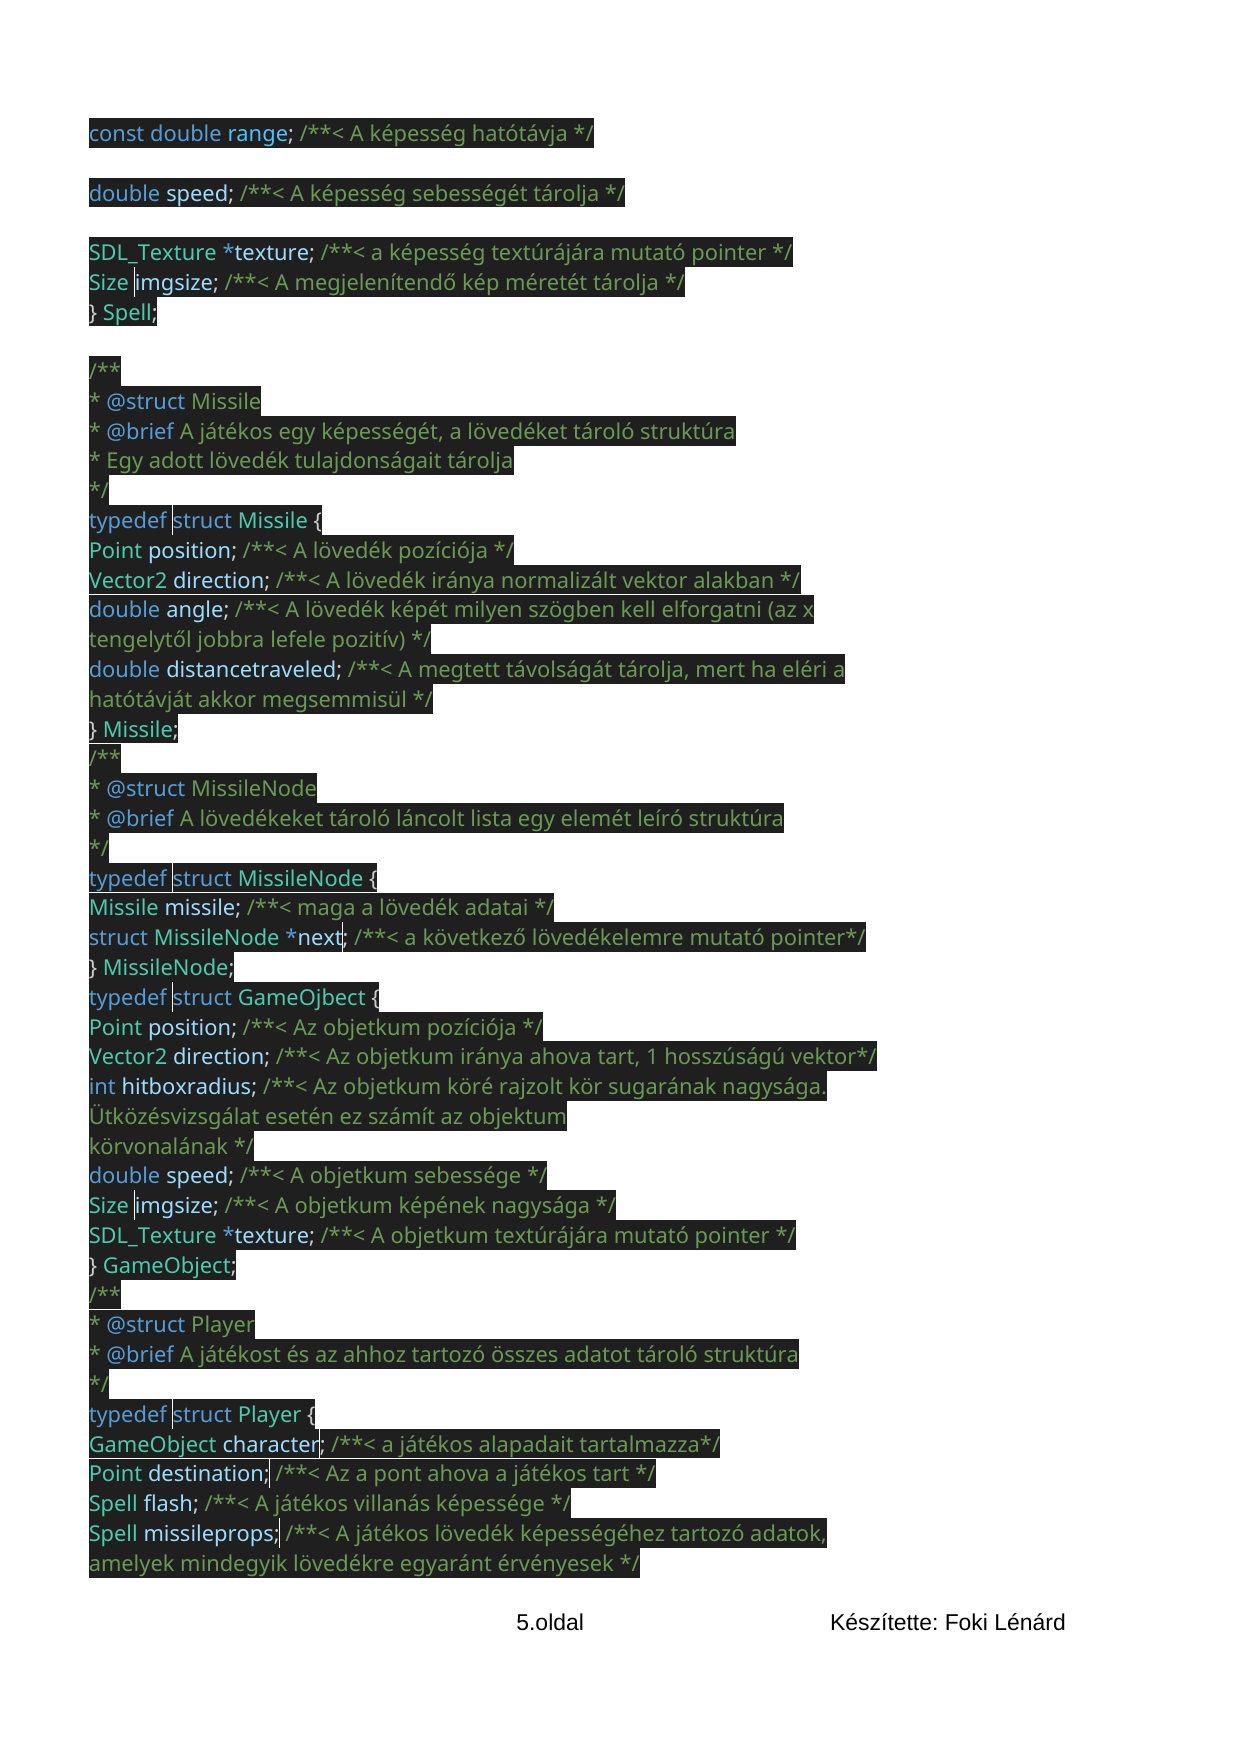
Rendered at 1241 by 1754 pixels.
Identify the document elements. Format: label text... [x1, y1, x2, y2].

text GameObject character; /**< a játékos alapadait tartalmazza*/ [88, 1429, 1077, 1458]
text typedef struct Player { [88, 1399, 1077, 1429]
text Missile missile; /**< maga a lövedék adatai */ [88, 892, 1077, 922]
text typedef struct MissileNode { [88, 863, 1077, 892]
text */ [88, 475, 1077, 505]
text double speed; /**< A objetkum sebessége */ [88, 1161, 1077, 1190]
text } Missile; [88, 714, 1077, 743]
text /** [88, 356, 1077, 386]
text Vector2 direction; /**< A lövedék iránya normalizált vektor alakban */ [88, 565, 1077, 594]
text SDL_Texture *texture; /**< A objetkum textúrájára mutató pointer */ [88, 1220, 1077, 1250]
text } GameObject; [88, 1250, 1077, 1280]
text /** [88, 743, 1077, 773]
text const double range; /**< A képesség hatótávja */ [88, 118, 1077, 148]
text Spell flash; /**< A játékos villanás képessége */ [88, 1488, 1077, 1518]
text * @brief A játékost és az ahhoz tartozó összes adatot tároló struktúra [88, 1339, 1077, 1369]
text Point destination; /**< Az a pont ahova a játékos tart */ [88, 1458, 1077, 1488]
text int hitboxradius; /**< Az objetkum köré rajzolt kör sugarának nagysága. [88, 1071, 1077, 1101]
text typedef struct GameOjbect { [88, 982, 1077, 1012]
text * @struct Missile [88, 386, 1077, 416]
text */ [88, 833, 1077, 863]
text * @brief A lövedékeket tároló láncolt lista egy elemét leíró struktúra [88, 803, 1077, 833]
text double speed; /**< A képesség sebességét tárolja */ [88, 178, 1077, 207]
text tengelytől jobbra lefele pozitív) */ [88, 624, 1077, 654]
text * @brief A játékos egy képességét, a lövedéket tároló struktúra [88, 416, 1077, 446]
text SDL_Texture *texture; /**< a képesség textúrájára mutató pointer */ [88, 237, 1077, 267]
text Ütközésvizsgálat esetén ez számít az objektum [88, 1101, 1077, 1131]
text Spell missileprops; /**< A játékos lövedék képességéhez tartozó adatok, [88, 1518, 1077, 1548]
text Size imgsize; /**< A objetkum képének nagysága */ [88, 1190, 1077, 1220]
text * @struct Player [88, 1309, 1077, 1339]
text /** [88, 1280, 1077, 1309]
text double angle; /**< A lövedék képét milyen szögben kell elforgatni (az x [88, 594, 1077, 624]
text Point position; /**< Az objetkum pozíciója */ [88, 1012, 1077, 1041]
text * @struct MissileNode [88, 773, 1077, 803]
text } Spell; [88, 297, 1077, 326]
text } MissileNode; [88, 952, 1077, 982]
text Vector2 direction; /**< Az objetkum iránya ahova tart, 1 hosszúságú vektor*/ [88, 1041, 1077, 1071]
text Point position; /**< A lövedék pozíciója */ [88, 535, 1077, 565]
text amelyek mindegyik lövedékre egyaránt érvényesek */ [88, 1548, 1077, 1578]
text * Egy adott lövedék tulajdonságait tárolja [88, 446, 1077, 475]
text körvonalának */ [88, 1131, 1077, 1161]
text typedef struct Missile { [88, 505, 1077, 535]
text Size imgsize; /**< A megjelenítendő kép méretét tárolja */ [88, 267, 1077, 297]
text double distancetraveled; /**< A megtett távolságát tárolja, mert ha eléri a [88, 654, 1077, 684]
text hatótávját akkor megsemmisül */ [88, 684, 1077, 714]
text struct MissileNode *next; /**< a következő lövedékelemre mutató pointer*/ [88, 922, 1077, 952]
text */ [88, 1369, 1077, 1399]
